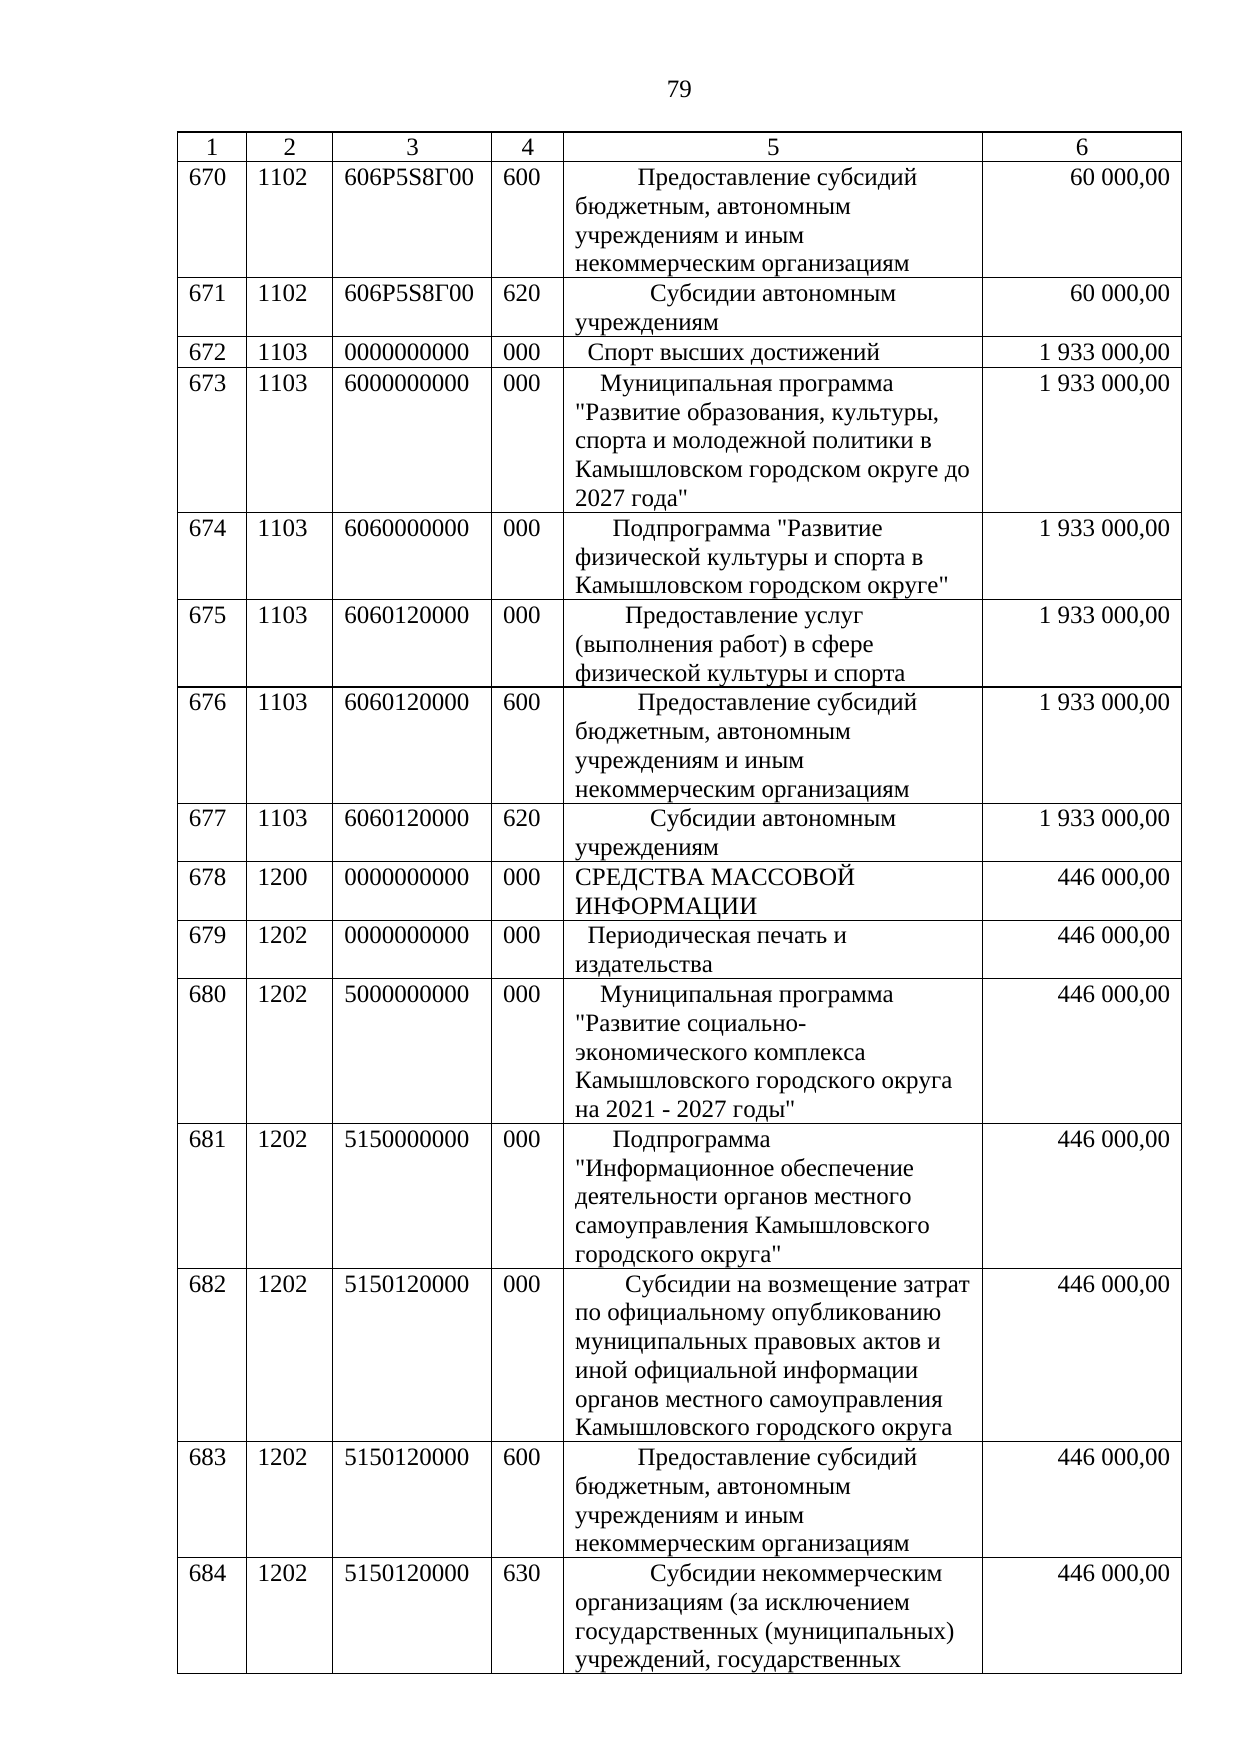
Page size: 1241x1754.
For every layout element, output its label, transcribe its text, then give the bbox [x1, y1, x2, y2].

table_cell 680 [178, 979, 246, 1123]
table_cell 673 [178, 368, 246, 512]
table_cell Подпрограмма "Информационное обеспечение деятельности органов местного самоуправления Камышловского городского округа" [564, 1124, 982, 1268]
table_cell 1103 [247, 513, 332, 599]
table_cell 5150000000 [333, 1124, 491, 1268]
table_header 1 [178, 133, 246, 161]
table_cell 000 [492, 600, 563, 686]
table_cell 620 [492, 278, 563, 336]
table_cell 672 [178, 337, 246, 367]
table_cell Предоставление услуг (выполнения работ) в сфере физической культуры и спорта [564, 600, 982, 686]
table_cell 1 933 000,00 [983, 804, 1181, 861]
table_cell 678 [178, 862, 246, 919]
table_cell 446 000,00 [983, 1124, 1181, 1268]
table_cell 1103 [247, 600, 332, 686]
table_cell 677 [178, 804, 246, 861]
table_cell 000 [492, 1269, 563, 1441]
table_cell 676 [178, 688, 246, 802]
table_cell 0000000000 [333, 921, 491, 978]
table_cell 000 [492, 862, 563, 919]
table_cell 684 [178, 1558, 246, 1673]
table_cell Предоставление субсидий бюджетным, автономным учреждениям и иным некоммерческим организациям [564, 688, 982, 802]
table_cell 6060120000 [333, 804, 491, 861]
table_cell 446 000,00 [983, 979, 1181, 1123]
table_cell 674 [178, 513, 246, 599]
table_cell 1102 [247, 278, 332, 336]
table_cell 1 933 000,00 [983, 688, 1181, 802]
table_cell Периодическая печать и издательства [564, 921, 982, 978]
table_cell 1202 [247, 1124, 332, 1268]
table_cell Субсидии некоммерческим организациям (за исключением государственных (муниципальных) учреждений, государственных [564, 1558, 982, 1673]
table_cell 1202 [247, 979, 332, 1123]
table_cell 446 000,00 [983, 862, 1181, 919]
table_cell 1202 [247, 1442, 332, 1557]
table_header 5 [564, 133, 982, 161]
table_cell 1103 [247, 337, 332, 367]
table_cell 446 000,00 [983, 1269, 1181, 1441]
table_cell 000 [492, 337, 563, 367]
table_cell 1 933 000,00 [983, 513, 1181, 599]
table_cell 1 933 000,00 [983, 600, 1181, 686]
table_cell 600 [492, 688, 563, 802]
table_cell 000 [492, 1124, 563, 1268]
table_cell Субсидии автономным учреждениям [564, 804, 982, 861]
table_cell 682 [178, 1269, 246, 1441]
table_cell 1202 [247, 1558, 332, 1673]
table_header 6 [983, 133, 1181, 161]
table_cell 681 [178, 1124, 246, 1268]
table_cell Муниципальная программа "Развитие образования, культуры, спорта и молодежной политики в Камышловском городском округе до 2027 года" [564, 368, 982, 512]
table_cell 000 [492, 921, 563, 978]
table_cell 675 [178, 600, 246, 686]
table_cell 683 [178, 1442, 246, 1557]
table_cell Предоставление субсидий бюджетным, автономным учреждениям и иным некоммерческим организациям [564, 162, 982, 277]
table_cell 6060120000 [333, 688, 491, 802]
table_cell 5150120000 [333, 1558, 491, 1673]
table_cell Муниципальная программа "Развитие социально-экономического комплекса Камышловского городского округа на 2021 - 2027 годы" [564, 979, 982, 1123]
table_header 2 [247, 133, 332, 161]
table_cell 679 [178, 921, 246, 978]
table_header 4 [492, 133, 563, 161]
table_cell 60 000,00 [983, 278, 1181, 336]
table_cell 000 [492, 513, 563, 599]
table_cell 6060000000 [333, 513, 491, 599]
table_cell 6060120000 [333, 600, 491, 686]
table_cell 1103 [247, 368, 332, 512]
table_cell 600 [492, 1442, 563, 1557]
table_cell 1103 [247, 804, 332, 861]
table_cell 1 933 000,00 [983, 337, 1181, 367]
table_cell 671 [178, 278, 246, 336]
table_cell 0000000000 [333, 862, 491, 919]
table_cell Спорт высших достижений [564, 337, 982, 367]
table_cell 1200 [247, 862, 332, 919]
table_cell СРЕДСТВА МАССОВОЙ ИНФОРМАЦИИ [564, 862, 982, 919]
table_cell 5000000000 [333, 979, 491, 1123]
table_cell 0000000000 [333, 337, 491, 367]
table_cell Субсидии на возмещение затрат по официальному опубликованию муниципальных правовых актов и иной официальной информации органов местного самоуправления Камышловского городского округа [564, 1269, 982, 1441]
table_cell 446 000,00 [983, 1442, 1181, 1557]
table_cell 620 [492, 804, 563, 861]
table_cell Предоставление субсидий бюджетным, автономным учреждениям и иным некоммерческим организациям [564, 1442, 982, 1557]
table_cell 000 [492, 979, 563, 1123]
table_cell 1 933 000,00 [983, 368, 1181, 512]
table_cell Субсидии автономным учреждениям [564, 278, 982, 336]
table_cell 000 [492, 368, 563, 512]
table_cell 5150120000 [333, 1442, 491, 1557]
table_header 3 [333, 133, 491, 161]
table_cell Подпрограмма "Развитие физической культуры и спорта в Камышловском городском округе" [564, 513, 982, 599]
table_cell 1102 [247, 162, 332, 277]
table_cell 6000000000 [333, 368, 491, 512]
table_cell 1202 [247, 921, 332, 978]
table_cell 60 000,00 [983, 162, 1181, 277]
table_cell 1202 [247, 1269, 332, 1441]
table_cell 630 [492, 1558, 563, 1673]
table_cell 446 000,00 [983, 1558, 1181, 1673]
table_cell 446 000,00 [983, 921, 1181, 978]
table_cell 5150120000 [333, 1269, 491, 1441]
table_cell 606P5S8Г00 [333, 278, 491, 336]
table_cell 670 [178, 162, 246, 277]
table_cell 1103 [247, 688, 332, 802]
table_cell 606P5S8Г00 [333, 162, 491, 277]
table_cell 600 [492, 162, 563, 277]
